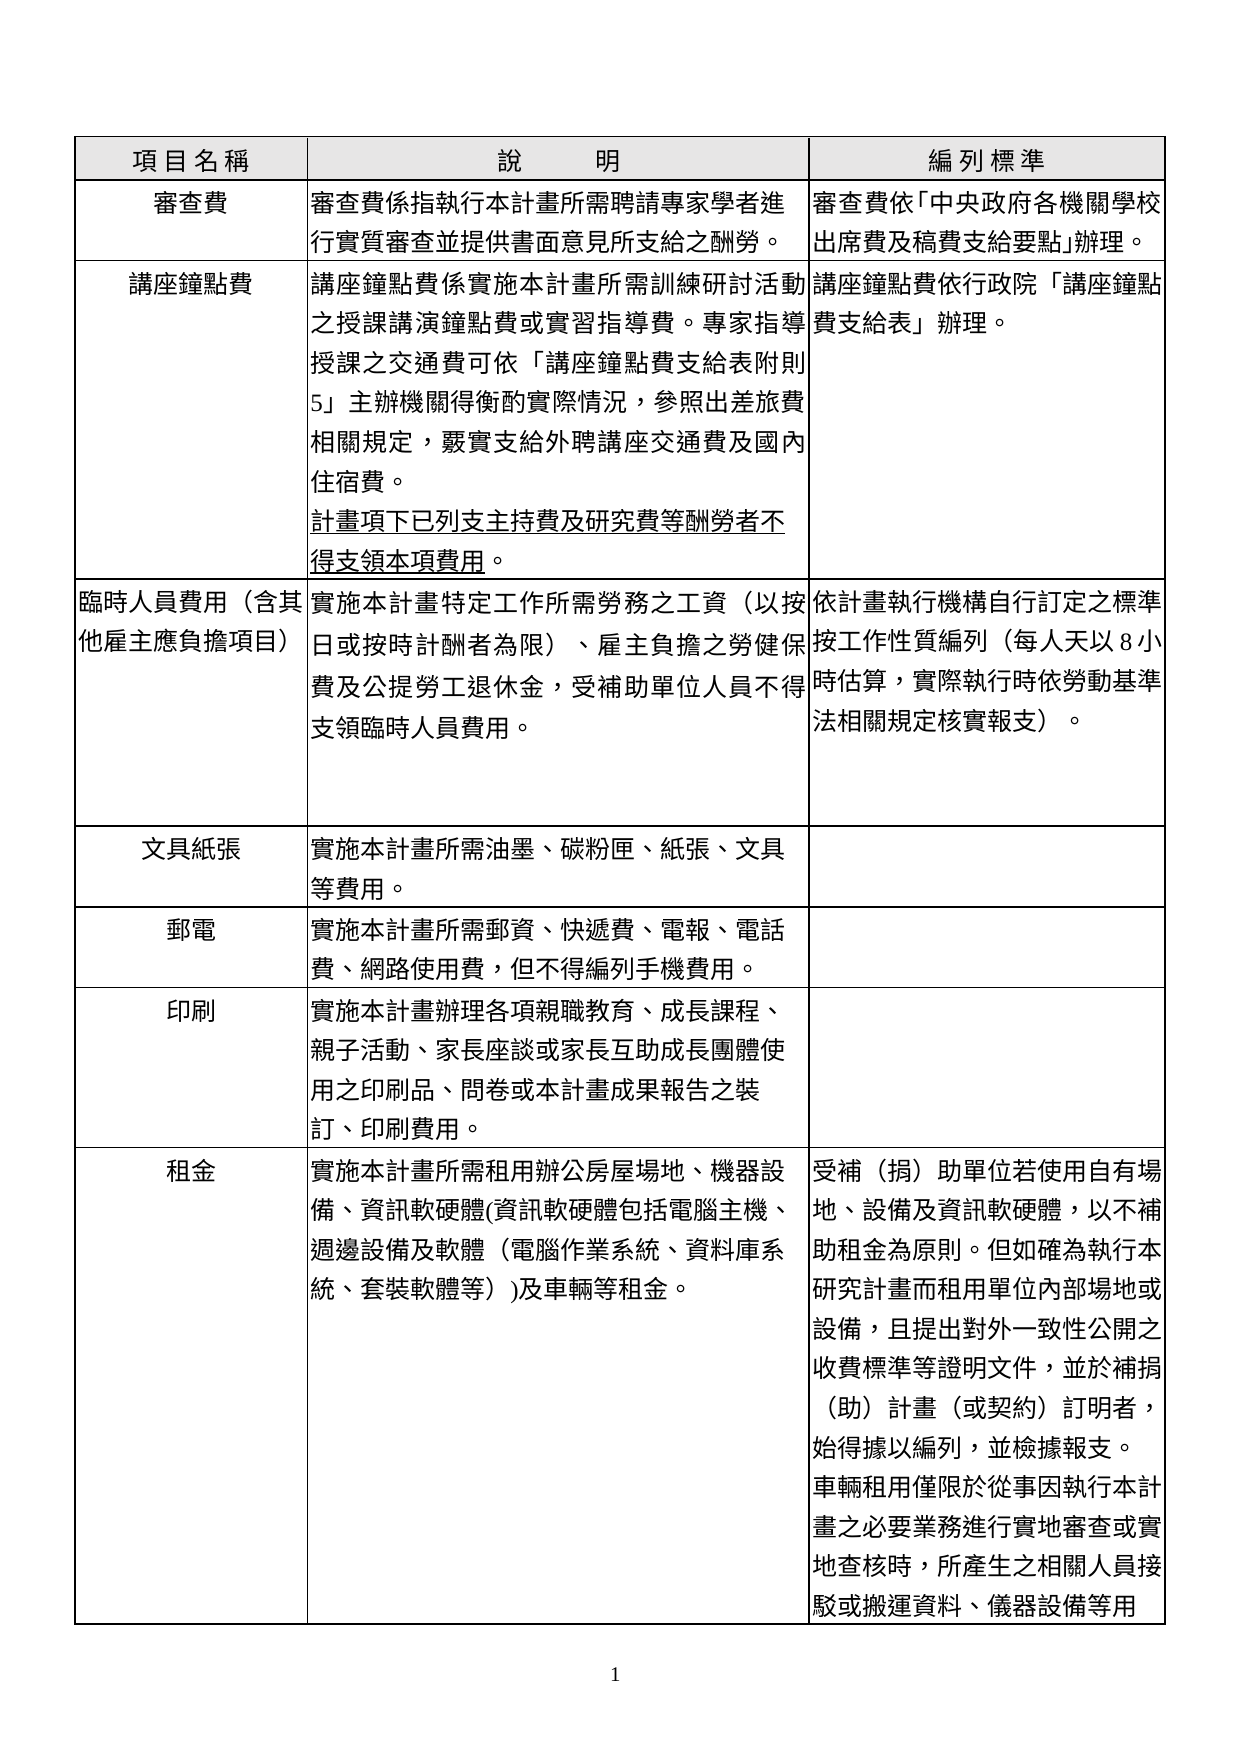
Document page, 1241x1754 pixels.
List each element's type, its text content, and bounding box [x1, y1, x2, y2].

table_cell [810, 827, 1164, 906]
table_cell 文具紙張 [76, 827, 307, 906]
table_cell 臨時人員費用（含其他雇主應負擔項目） [76, 580, 307, 825]
table_header 說 明 [308, 137, 809, 179]
table_cell 審查費依｢中央政府各機關學校出席費及稿費支給要點｣辦理。 [810, 181, 1164, 260]
table_cell 實施本計畫所需租用辦公房屋場地、機器設備、資訊軟硬體(資訊軟硬體包括電腦主機、週邊設備及軟體（電腦作業系統、資料庫系統、套裝軟體等）)及車輛等租金。 [308, 1148, 808, 1623]
table_cell 實施本計畫特定工作所需勞務之工資（以按日或按時計酬者為限）、雇主負擔之勞健保費及公提勞工退休金，受補助單位人員不得支領臨時人員費用。 [308, 580, 808, 825]
table_cell [810, 988, 1164, 1147]
table_cell 審查費係指執行本計畫所需聘請專家學者進行實質審查並提供書面意見所支給之酬勞。 [308, 181, 808, 260]
table_cell 租金 [76, 1148, 307, 1623]
table_cell 講座鐘點費 [76, 261, 307, 578]
table_cell 講座鐘點費依行政院「講座鐘點費支給表」辦理。 [810, 261, 1164, 578]
table_cell 依計畫執行機構自行訂定之標準按工作性質編列（每人天以8小時估算，實際執行時依勞動基準法相關規定核實報支）。 [810, 580, 1164, 825]
table_header 編 列 標 準 [810, 137, 1164, 179]
table_cell 實施本計畫辦理各項親職教育、成長課程、親子活動、家長座談或家長互助成長團體使用之印刷品、問卷或本計畫成果報告之裝訂、印刷費用。 [308, 988, 808, 1147]
table_cell 講座鐘點費係實施本計畫所需訓練研討活動之授課講演鐘點費或實習指導費。專家指導授課之交通費可依「講座鐘點費支給表附則5」主辦機關得衡酌實際情況，參照出差旅費相關規定，覈實支給外聘講座交通費及國內住宿費。 計畫項下已列支主持費及研究費等酬勞者不得支領本項費用。 [308, 261, 808, 578]
table_cell 印刷 [76, 988, 307, 1147]
table_cell 審查費 [76, 181, 307, 260]
table_cell 實施本計畫所需油墨、碳粉匣、紙張、文具等費用。 [308, 827, 808, 906]
table_cell 郵電 [76, 908, 307, 987]
table_cell 實施本計畫所需郵資、快遞費、電報、電話費、網路使用費，但不得編列手機費用。 [308, 908, 808, 987]
table_header 項 目 名 稱 [76, 137, 307, 179]
table_cell 受補（捐）助單位若使用自有場地、設備及資訊軟硬體，以不補助租金為原則。但如確為執行本研究計畫而租用單位內部場地或設備，且提出對外一致性公開之收費標準等證明文件，並於補捐（助）計畫（或契約）訂明者，始得據以編列，並檢據報支。 車輛租用僅限於從事因執行本計畫之必要業務進行實地審查或實地查核時，所產生之相關人員接駁或搬運資料、儀器設備等用 [810, 1148, 1164, 1623]
table_cell [810, 908, 1164, 987]
